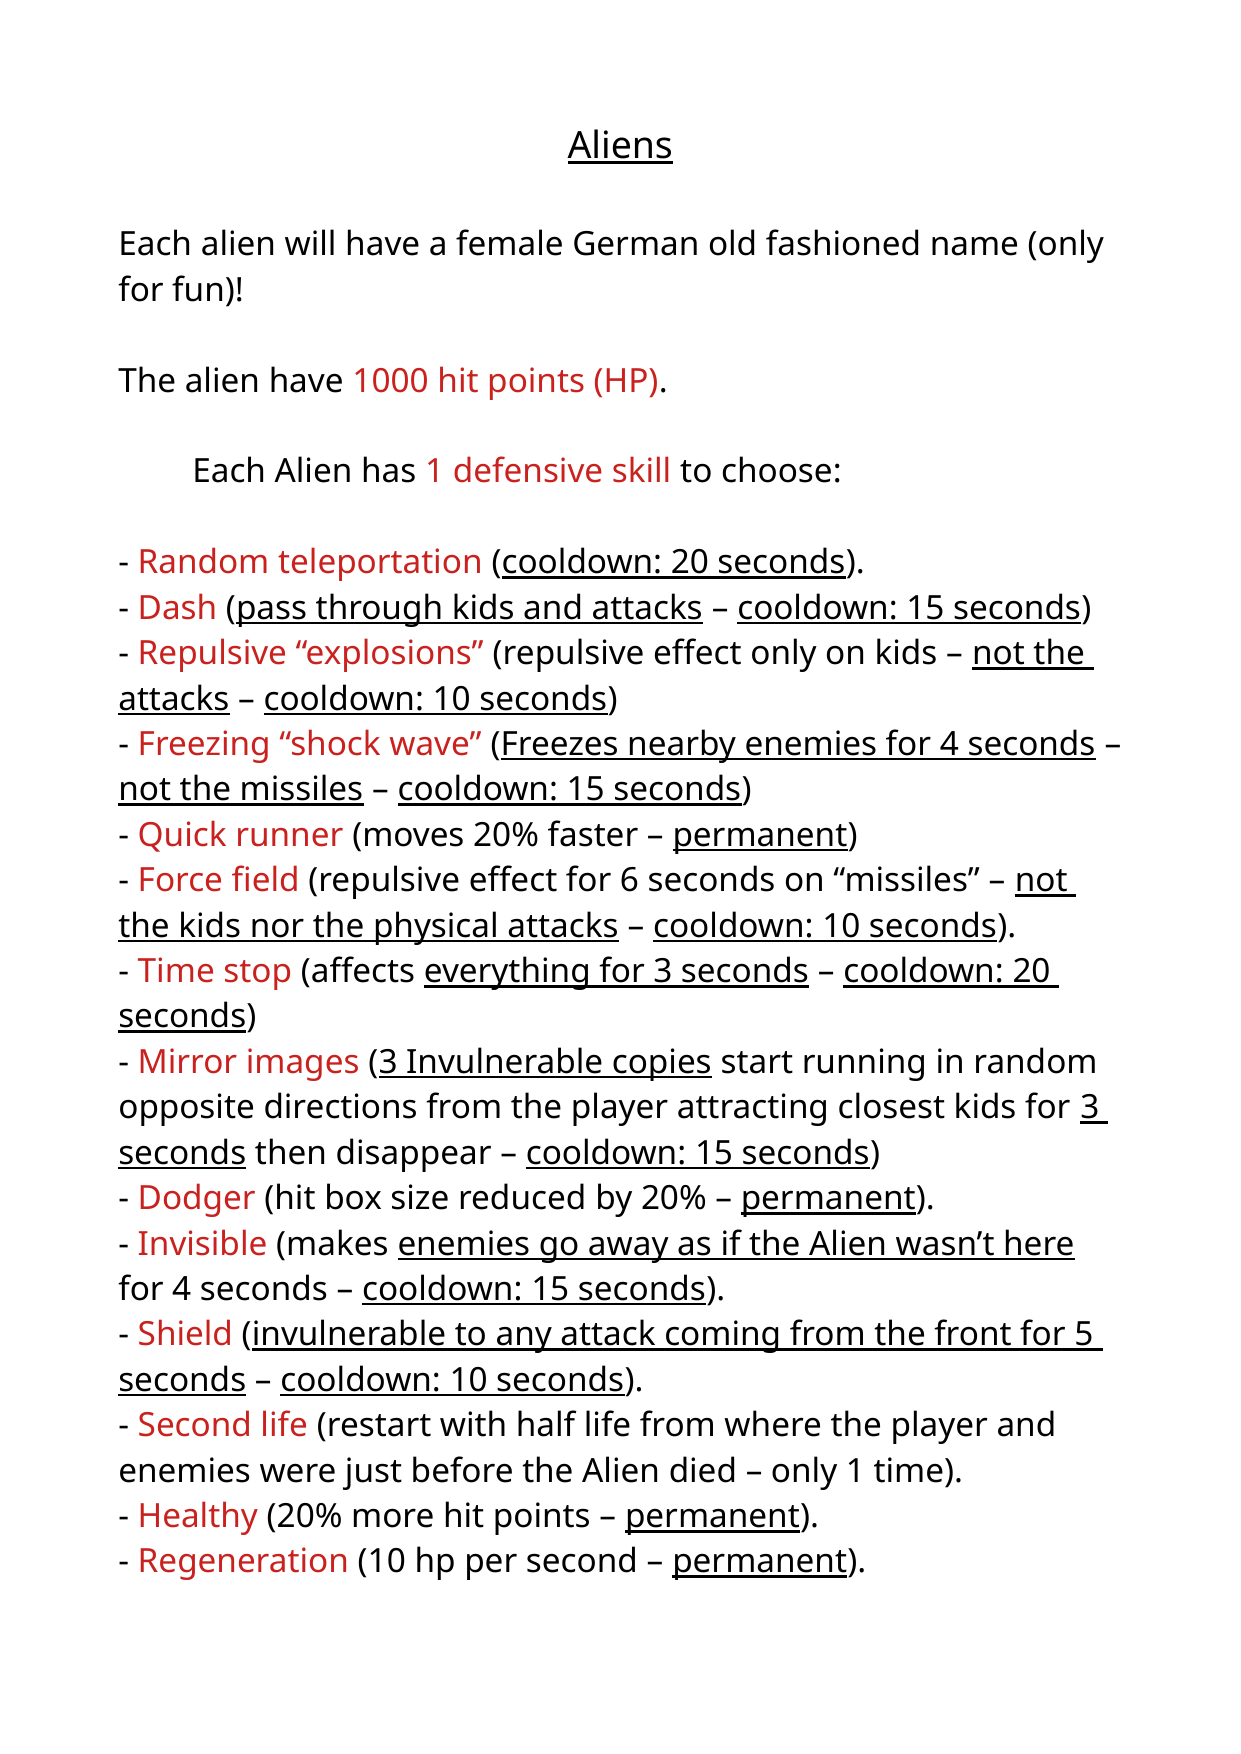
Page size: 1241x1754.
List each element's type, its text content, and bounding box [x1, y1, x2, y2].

text - Repulsive “explosions” (repulsive effect only on kids – not the attacks – cooldown: 10 seconds) [118, 629, 1122, 720]
text Aliens [118, 118, 1122, 169]
text - Dodger (hit box size reduced by 20% – permanent). [118, 1174, 1122, 1219]
text - Time stop (affects everything for 3 seconds – cooldown: 20 seconds) [118, 947, 1122, 1038]
text - Mirror images (3 Invulnerable copies start running in random opposite directions from the player attracting closest kids for 3 seconds then disappear – cooldown: 15 seconds) [118, 1038, 1122, 1174]
text - Force field (repulsive effect for 6 seconds on “missiles” – not the kids nor the physical attacks – cooldown: 10 seconds). [118, 856, 1122, 947]
text - Healthy (20% more hit points – permanent). [118, 1492, 1122, 1537]
text - Invisible (makes enemies go away as if the Alien wasn’t here for 4 seconds – cooldown: 15 seconds). [118, 1219, 1122, 1310]
text Each alien will have a female German old fashioned name (only for fun)! [118, 220, 1122, 311]
text - Dash (pass through kids and attacks – cooldown: 15 seconds) [118, 583, 1122, 629]
text - Quick runner (moves 20% faster – permanent) [118, 811, 1122, 856]
text Each Alien has 1 defensive skill to choose: [118, 447, 1122, 493]
text - Freezing “shock wave” (Freezes nearby enemies for 4 seconds – not the missiles – cooldown: 15 seconds) [118, 720, 1122, 811]
text - Shield (invulnerable to any attack coming from the front for 5 seconds – cooldown: 10 seconds). [118, 1310, 1122, 1401]
text The alien have 1000 hit points (HP). [118, 356, 1122, 402]
text - Second life (restart with half life from where the player and enemies were just before the Alien died – only 1 time). [118, 1401, 1122, 1492]
text - Random teleportation (cooldown: 20 seconds). [118, 538, 1122, 583]
text - Regeneration (10 hp per second – permanent). [118, 1537, 1122, 1583]
